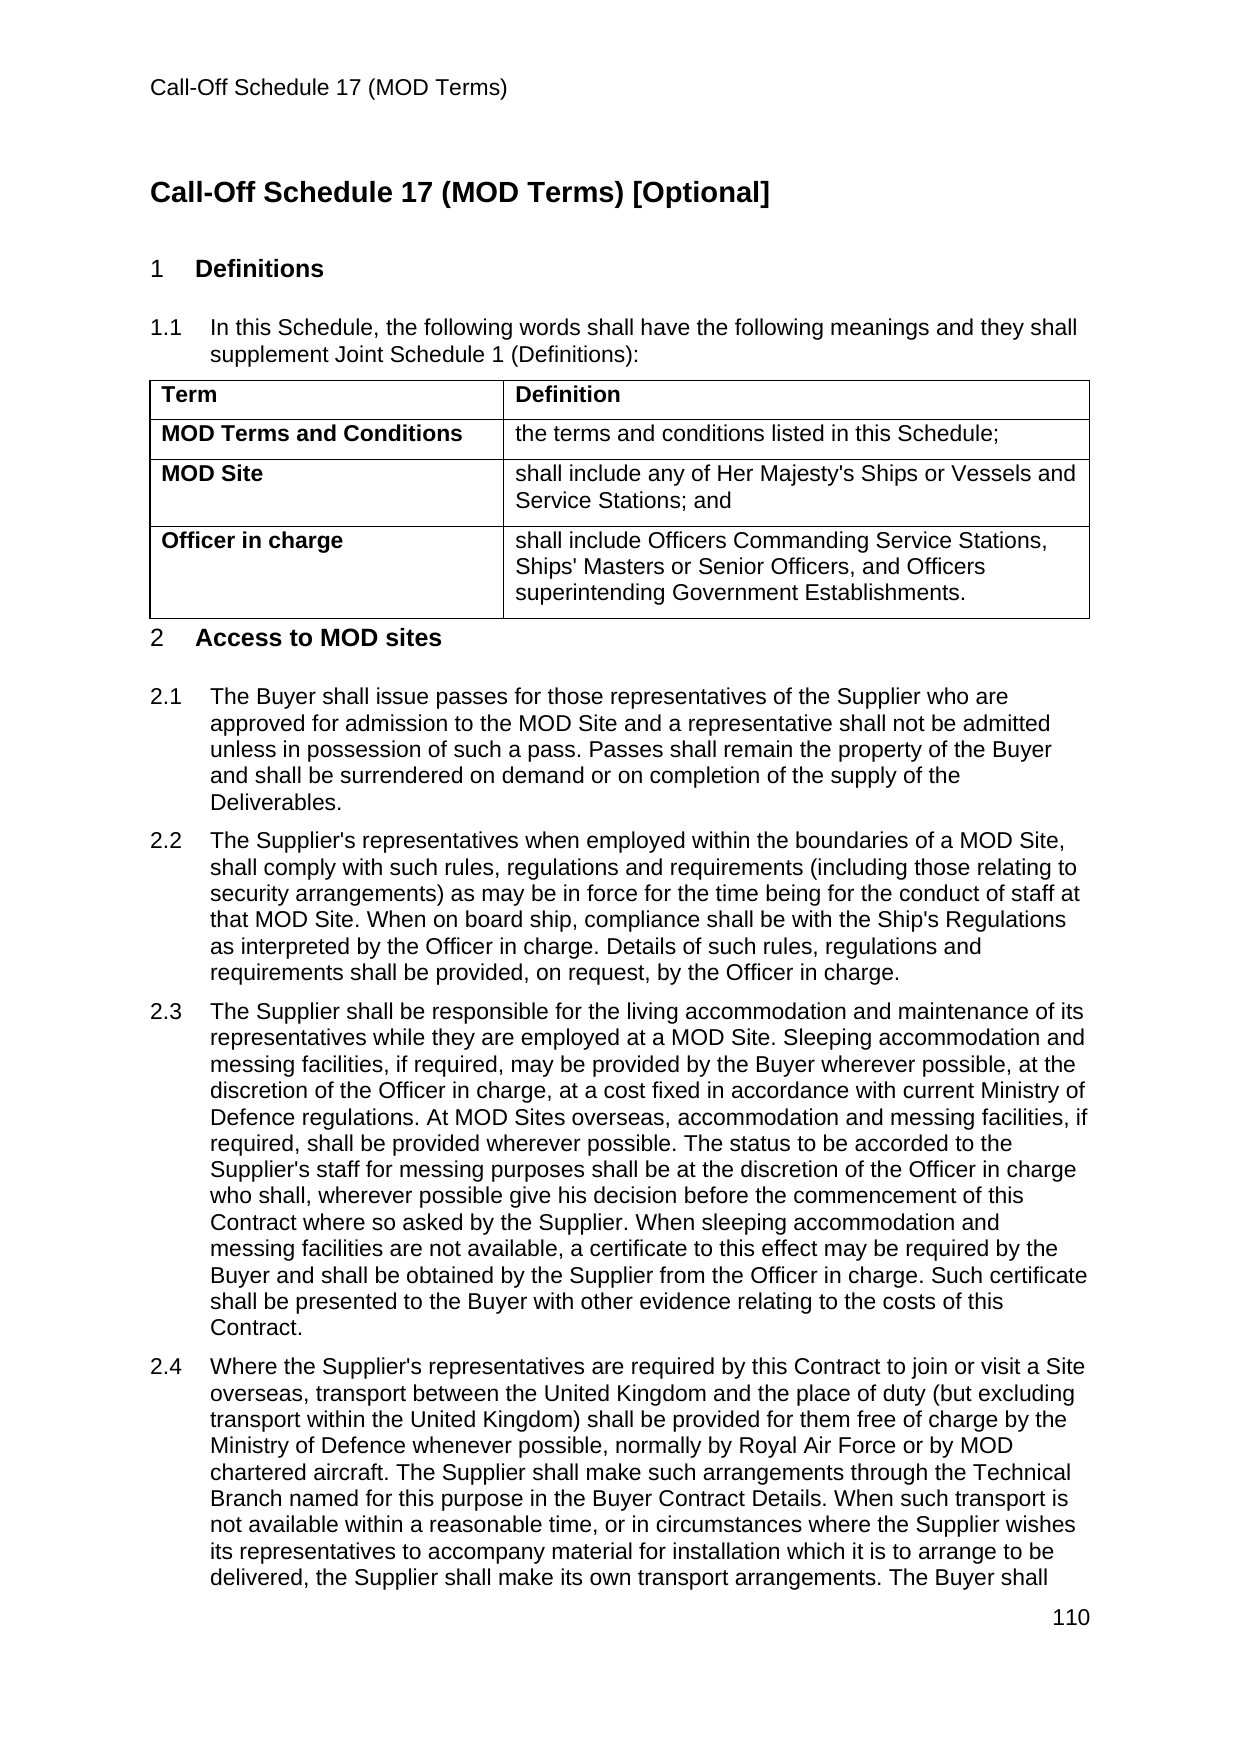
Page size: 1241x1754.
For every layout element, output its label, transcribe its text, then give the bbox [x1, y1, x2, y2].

table_header Definition [504, 381, 1089, 419]
list Where the Supplier's representatives are required by this Contract to join or visit a Site overseas, transport between the United Kingdom and the place of duty (but excluding transport within the United Kingdom) shall be provided for them free of charge by the Ministry of Defence whenever possible, normally by Royal Air Force or by MOD chartered aircraft. The Supplier shall make such arrangements through the Technical Branch named for this purpose in the Buyer Contract Details. When such transport is not available within a reasonable time, or in circumstances where the Supplier wishes its representatives to accompany material for installation which it is to arrange to be delivered, the Supplier shall make its own transport arrangements. The Buyer shall [150, 1353, 1090, 1590]
table_cell the terms and conditions listed in this Schedule; [504, 420, 1089, 459]
list In this Schedule, the following words shall have the following meanings and they shall supplement Joint Schedule 1 (Definitions): [150, 314, 1090, 367]
table_cell MOD Terms and Conditions [151, 420, 503, 459]
subtitle Definitions [150, 254, 1090, 283]
table_cell MOD Site [151, 460, 503, 526]
subtitle Call-Off Schedule 17 (MOD Terms) [Optional] [150, 175, 1090, 208]
table_cell shall include Officers Commanding Service Stations, Ships' Masters or Senior Officers, and Officers superintending Government Establishments. [504, 527, 1089, 618]
list The Supplier's representatives when employed within the boundaries of a MOD Site, shall comply with such rules, regulations and requirements (including those relating to security arrangements) as may be in force for the time being for the conduct of staff at that MOD Site. When on board ship, compliance shall be with the Ship's Regulations as interpreted by the Officer in charge. Details of such rules, regulations and requirements shall be provided, on request, by the Officer in charge. [150, 827, 1090, 986]
table_header Term [151, 381, 503, 419]
table_cell Officer in charge [151, 527, 503, 618]
table_cell shall include any of Her Majesty's Ships or Vessels and Service Stations; and [504, 460, 1089, 526]
subtitle Access to MOD sites [150, 623, 1090, 652]
list The Supplier shall be responsible for the living accommodation and maintenance of its representatives while they are employed at a MOD Site. Sleeping accommodation and messing facilities, if required, may be provided by the Buyer wherever possible, at the discretion of the Officer in charge, at a cost fixed in accordance with current Ministry of Defence regulations. At MOD Sites overseas, accommodation and messing facilities, if required, shall be provided wherever possible. The status to be accorded to the Supplier's staff for messing purposes shall be at the discretion of the Officer in charge who shall, wherever possible give his decision before the commencement of this Contract where so asked by the Supplier. When sleeping accommodation and messing facilities are not available, a certificate to this effect may be required by the Buyer and shall be obtained by the Supplier from the Officer in charge. Such certificate shall be presented to the Buyer with other evidence relating to the costs of this Contract. [150, 998, 1090, 1341]
list The Buyer shall issue passes for those representatives of the Supplier who are approved for admission to the MOD Site and a representative shall not be admitted unless in possession of such a pass. Passes shall remain the property of the Buyer and shall be surrendered on demand or on completion of the supply of the Deliverables. [150, 683, 1090, 815]
